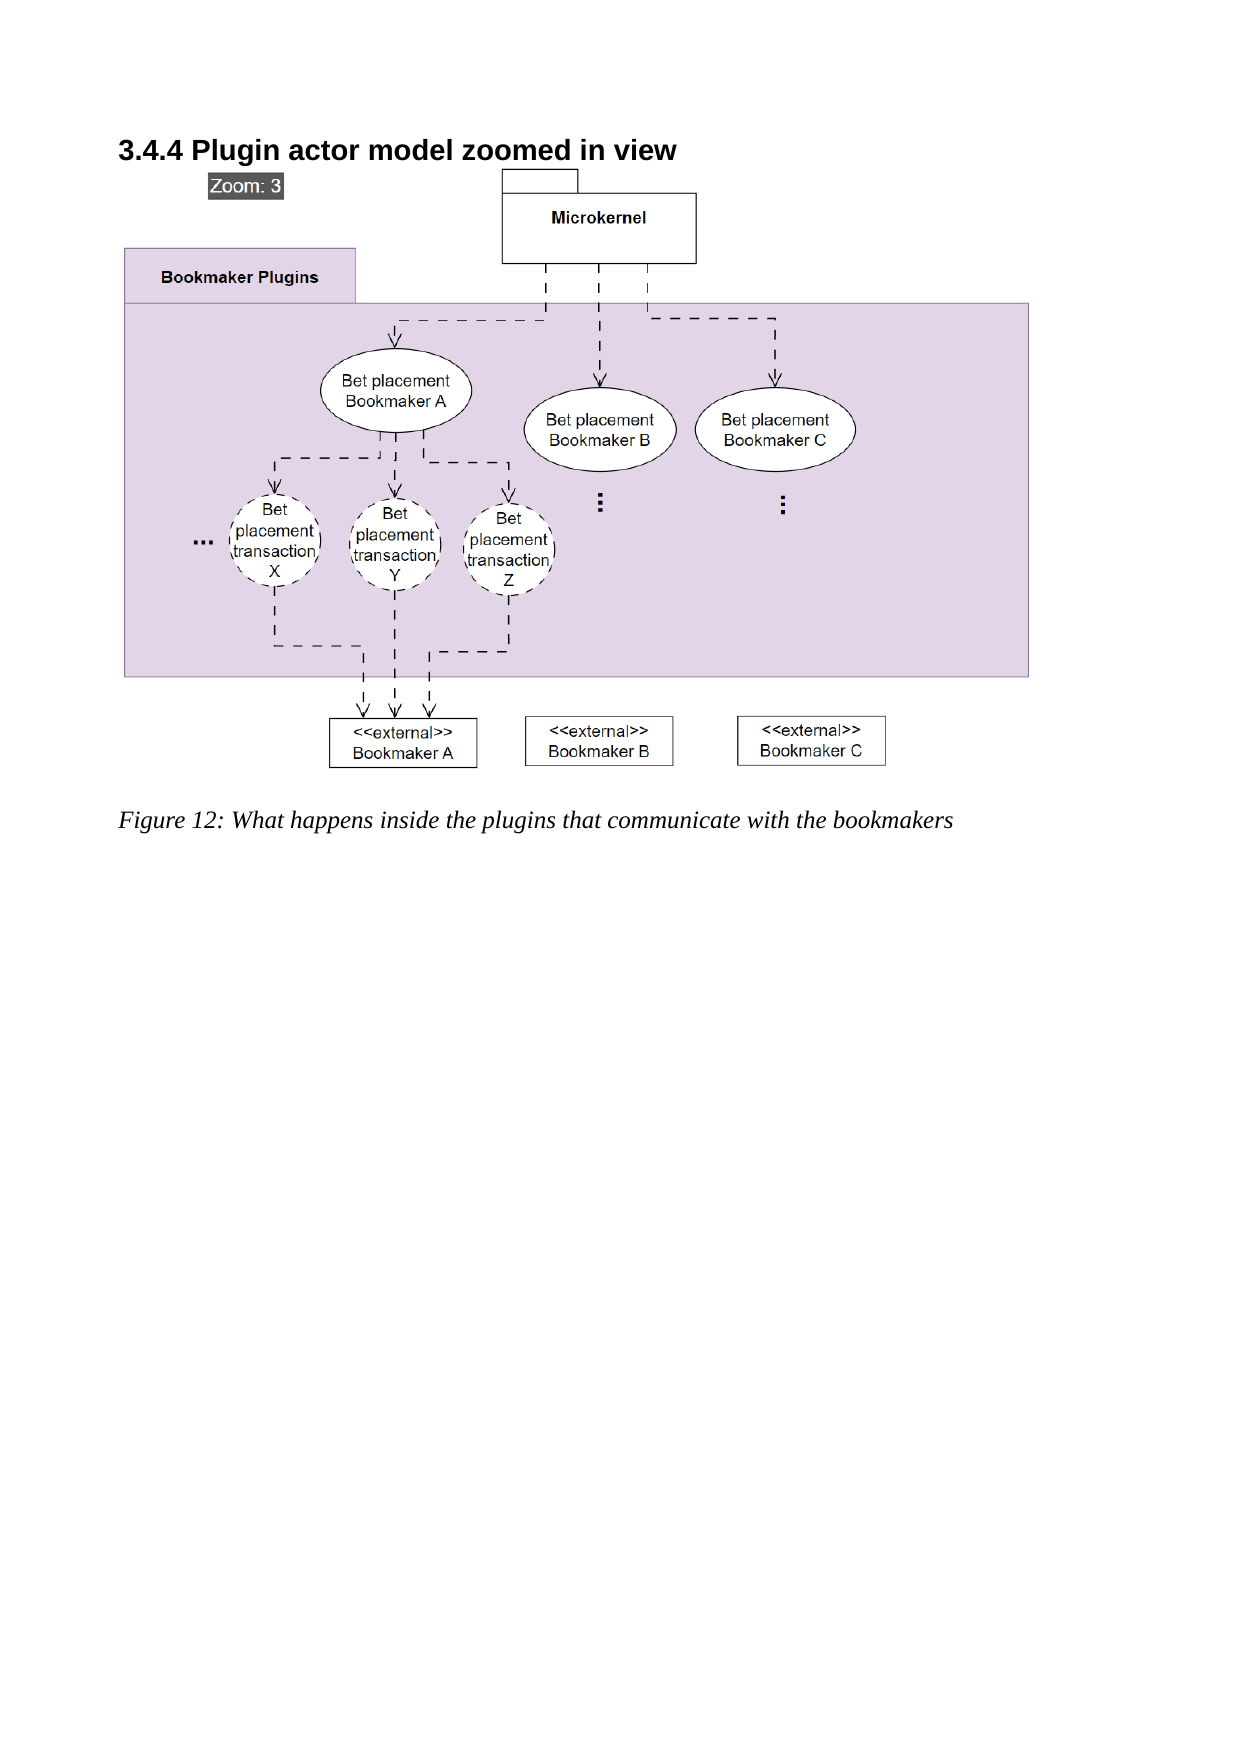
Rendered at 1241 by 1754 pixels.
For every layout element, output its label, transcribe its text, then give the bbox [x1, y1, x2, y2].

subtitle Plugin actor model zoomed in view [118, 133, 1122, 166]
picture [118, 166, 1036, 774]
text Figure 12: What happens inside the plugins that communicate with the bookmakers [118, 805, 1122, 834]
